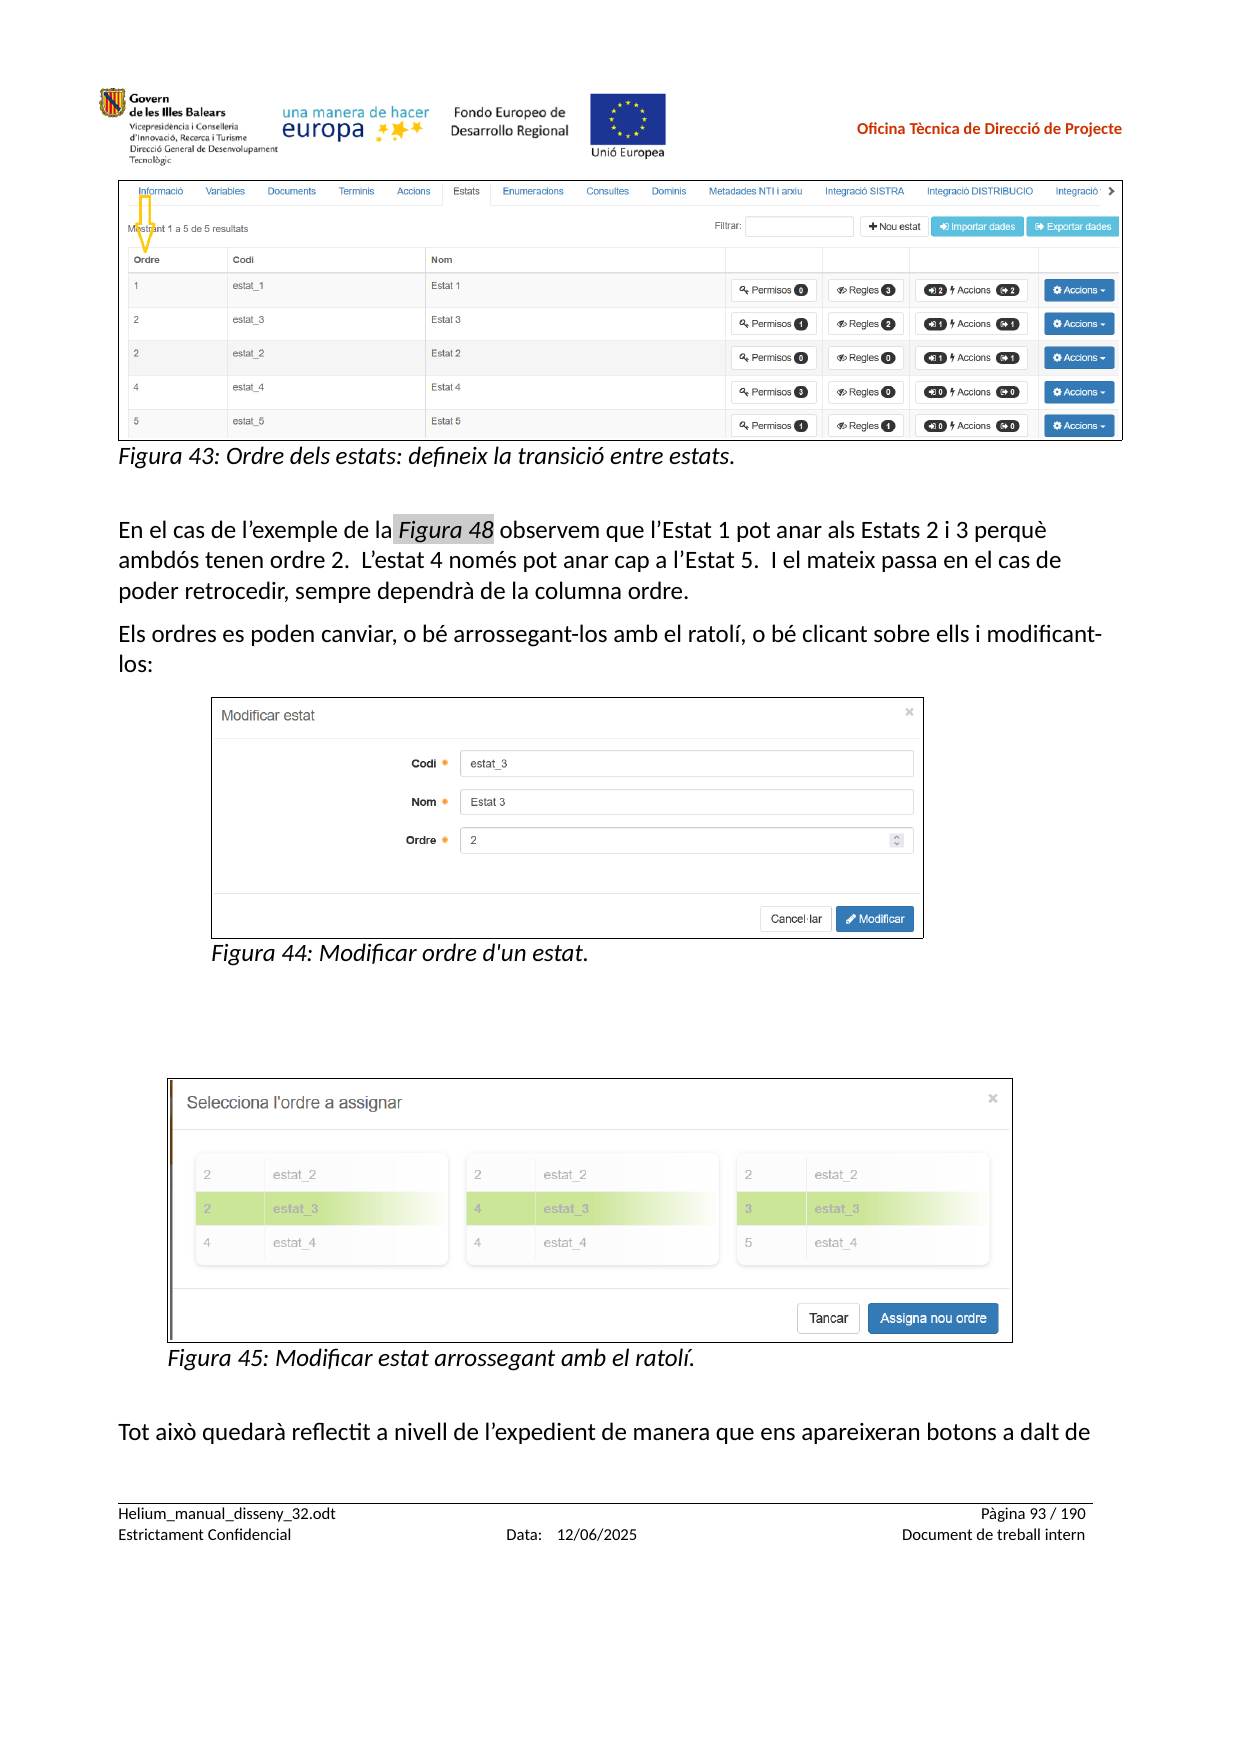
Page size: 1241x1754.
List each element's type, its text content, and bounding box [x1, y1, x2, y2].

text Els ordres es poden canviar, o bé arrossegant-los amb el ratolí, o bé clicant sobre ells i modificant-los: [118, 618, 1122, 679]
text [212, 698, 923, 938]
picture [99, 87, 668, 166]
picture [214, 700, 921, 935]
text Figura 44: Modificar ordre d'un estat. [211, 939, 923, 968]
text [119, 181, 1122, 440]
picture [170, 1080, 1010, 1340]
picture [121, 183, 1119, 438]
text Figura 45: Modificar estat arrossegant amb el ratolí. [167, 1343, 1012, 1373]
text Tot això quedarà reflectit a nivell de l’expedient de manera que ens apareixeran botons a dalt de [118, 1416, 1122, 1447]
text Figura 43: Ordre dels estats: defineix la transició entre estats. [118, 441, 1122, 471]
text En el cas de l’exemple de la Figura 48 observem que l’Estat 1 pot anar als Estats 2 i 3 perquè ambdós tenen ordre 2. L’estat 4 només pot anar cap a l’Estat 5. I el mateix passa en el cas de poder retrocedir, sempre dependrà de la columna ordre. [118, 514, 1122, 606]
